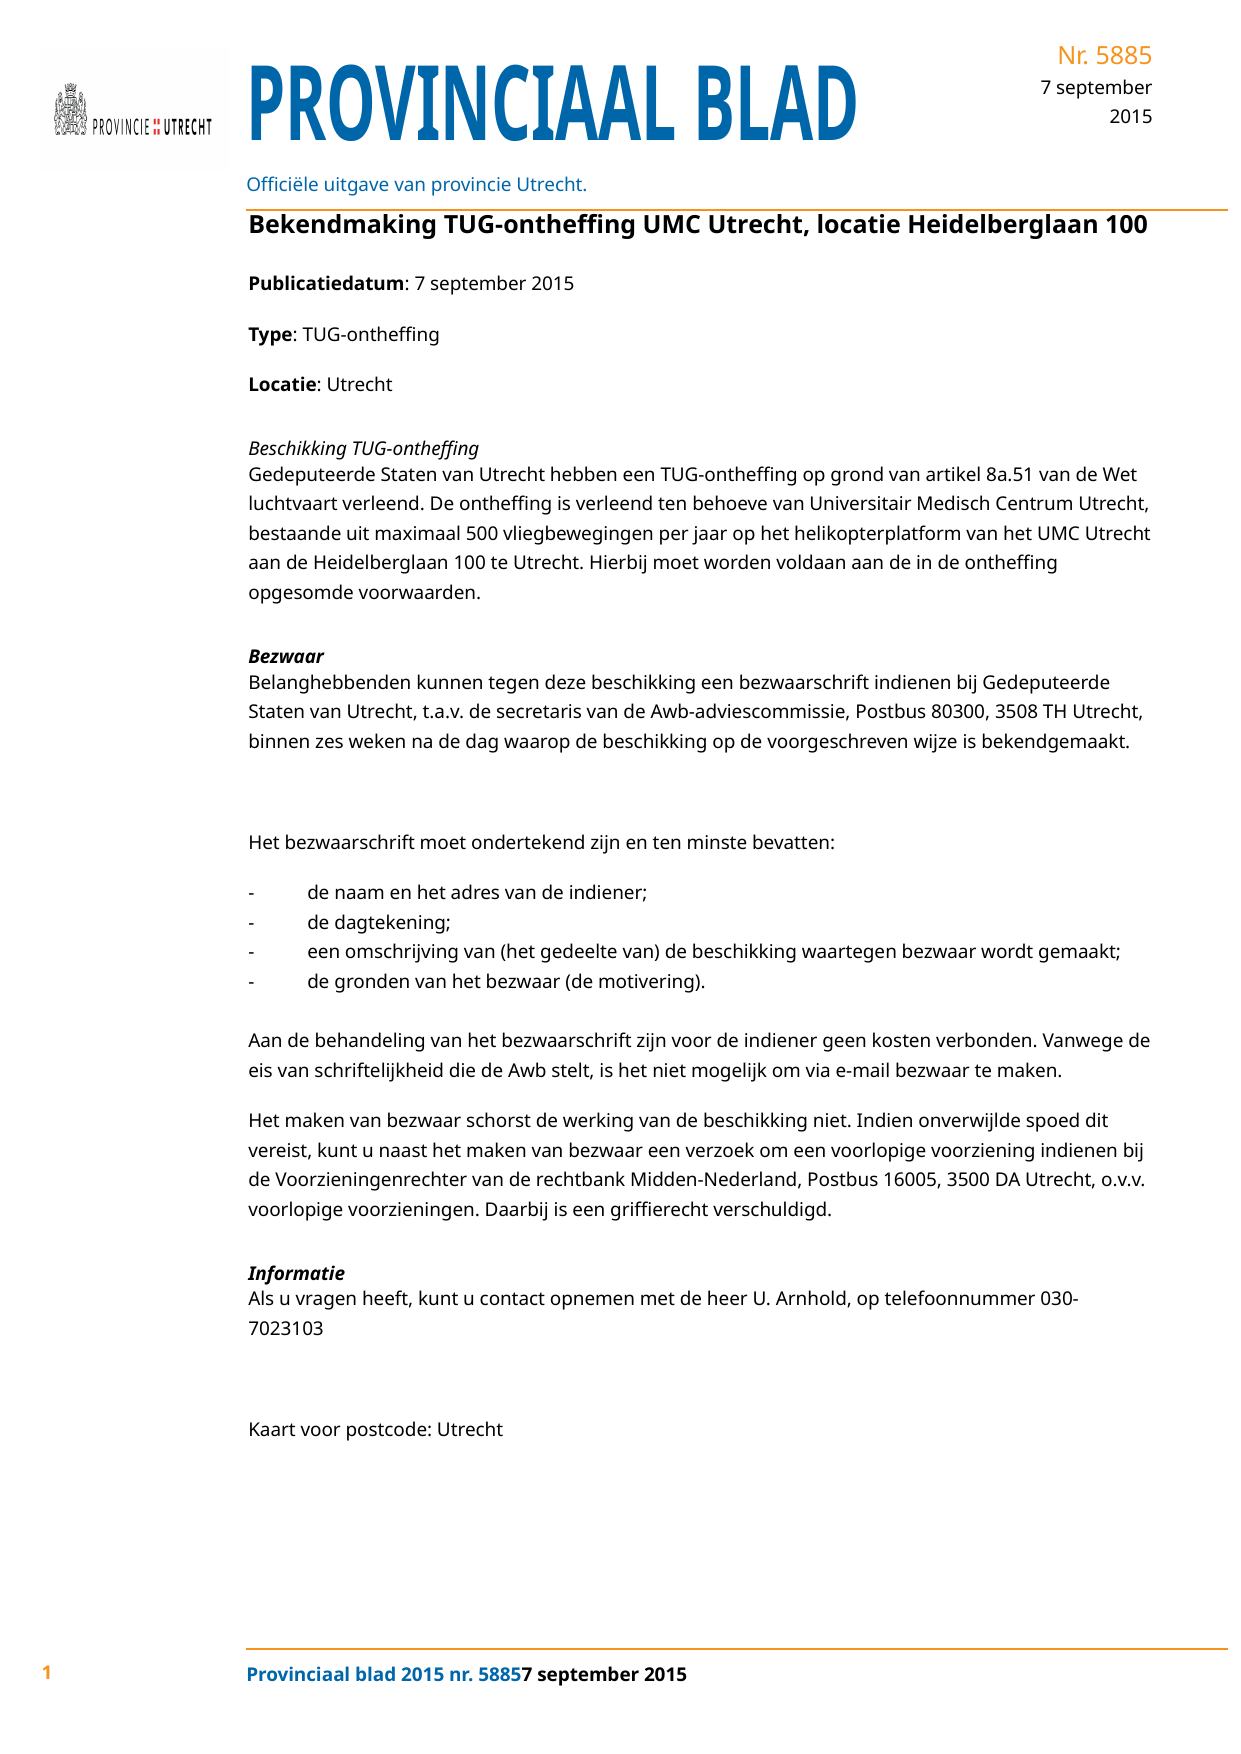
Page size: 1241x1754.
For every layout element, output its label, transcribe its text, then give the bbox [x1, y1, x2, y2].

text Beschikking TUG-ontheffing [248, 435, 1152, 461]
list een omschrijving van (het gedeelte van) de beschikking waartegen bezwaar wordt gemaakt; [248, 938, 1152, 964]
text Het bezwaarschrift moet ondertekend zijn en ten minste bevatten: [248, 829, 1152, 854]
text Informatie [248, 1260, 1152, 1286]
list de naam en het adres van de indiener; [248, 879, 1152, 905]
text Publicatiedatum: 7 september 2015 [248, 270, 1152, 296]
text Als u vragen heeft, kunt u contact opnemen met de heer U. Arnhold, op telefoonnummer 030-7023103 [248, 1286, 1152, 1341]
text Belanghebbenden kunnen tegen deze beschikking een bezwaarschrift indienen bij Gedeputeerde Staten van Utrecht, t.a.v. de secretaris van de Awb-adviescommissie, Postbus 80300, 3508 TH Utrecht, binnen zes weken na de dag waarop de beschikking op de voorgeschreven wijze is bekendgemaakt. [248, 669, 1152, 754]
text Bezwaar [248, 643, 1152, 669]
list de dagtekening; [248, 909, 1152, 934]
text Gedeputeerde Staten van Utrecht hebben een TUG-ontheffing op grond van artikel 8a.51 van de Wet luchtvaart verleend. De ontheffing is verleend ten behoeve van Universitair Medisch Centrum Utrecht, bestaande uit maximaal 500 vliegbewegingen per jaar op het helikopterplatform van het UMC Utrecht aan de Heidelberglaan 100 te Utrecht. Hierbij moet worden voldaan aan de in de ontheffing opgesomde voorwaarden. [248, 461, 1152, 605]
text Type: TUG-ontheffing [248, 321, 1152, 346]
text Locatie: Utrecht [248, 371, 1152, 397]
picture [41, 47, 231, 172]
text Het maken van bezwaar schorst de werking van de beschikking niet. Indien onverwijlde spoed dit vereist, kunt u naast het maken van bezwaar een verzoek om een voorlopige voorziening indienen bij de Voorzieningenrechter van de rechtbank Midden-Nederland, Postbus 16005, 3500 DA Utrecht, o.v.v. voorlopige voorzieningen. Daarbij is een griffierecht verschuldigd. [248, 1107, 1152, 1222]
text Bekendmaking TUG-ontheffing UMC Utrecht, locatie Heidelberglaan 100 [248, 211, 1152, 241]
text Aan de behandeling van het bezwaarschrift zijn voor de indiener geen kosten verbonden. Vanwege de eis van schriftelijkheid die de Awb stelt, is het niet mogelijk om via e-mail bezwaar te maken. [248, 1027, 1152, 1082]
text Kaart voor postcode: Utrecht [248, 1416, 1152, 1442]
list de gronden van het bezwaar (de motivering). [248, 968, 1152, 994]
